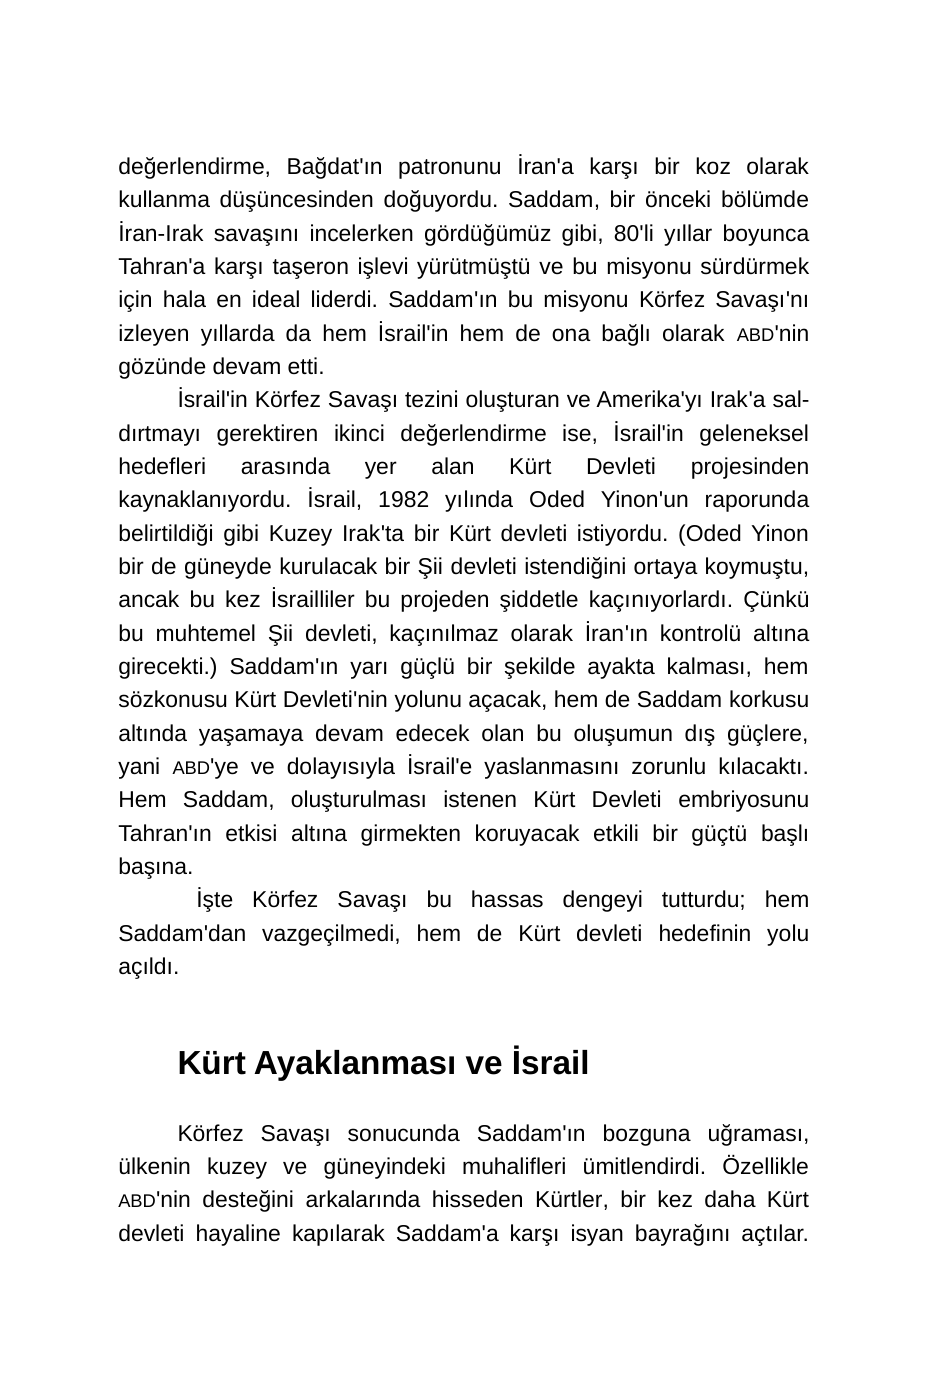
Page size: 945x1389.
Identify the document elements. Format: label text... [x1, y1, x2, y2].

subtitle Kürt Ayaklanması ve İsrail [118, 1048, 809, 1081]
text Körfez Savaşı sonucunda Saddam'ın bozguna uğraması, ülkenin kuzey ve güneyindeki muhalifleri ümitlendirdi. Özellikle abd'nin desteğini ar­kalarında hisseden Kürtler, bir kez daha Kürt devleti hayaline kapılarak Sad­dam'a karşı isyan bayrağını açtılar. [118, 1114, 809, 1248]
text değerlendirme, Bağdat'ın patronu­nu İran'a karşı bir koz olarak kullanma düşüncesinden doğuyordu. Saddam, bir önceki bölümde İran-Irak savaşını incelerken gördüğümüz gibi, 80'li yıllar boyunca Tahran'a karşı taşeron işlevi yürütmüştü ve bu misyonu sür­dürmek için hala en ideal liderdi. Saddam'ın bu misyonu Körfez Savaşı'nı izle­yen yıllarda da hem İsrail'in hem de ona bağlı olarak abd'nin gözünde devam etti. [118, 148, 809, 381]
text İsrail'in Körfez Savaşı tezini oluşturan ve Amerika'yı Irak'a sal­dırtmayı gerektiren ikinci değerlendirme ise, İsrail'in geleneksel hedefleri ara­sında yer alan Kürt Devleti projesinden kaynaklanıyordu. İsrail, 1982 yı­lın­da Oded Yinon'un raporunda belirtildiği gibi Kuzey Irak'ta bir Kürt dev­leti istiyordu. (Oded Yinon bir de güneyde kurulacak bir Şii devleti isten­di­ği­ni ortaya koymuştu, ancak bu kez İsrailliler bu projeden şiddetle kaçı­nı­yor­lardı. Çünkü bu muhtemel Şii devleti, kaçınılmaz olarak İran'ın kontrolü al­tı­na girecekti.) Saddam'ın yarı güçlü bir şekilde ayakta kalması, hem söz­ko­nu­su Kürt Devleti'nin yolunu açacak, hem de Saddam korkusu altında ya­şamaya devam edecek olan bu oluşumun dış güçlere, yani abd'ye ve dola­yısıyla İsrail'e yaslanmasını zorunlu kılacaktı. Hem Saddam, oluşturulması istenen Kürt Devleti embriyosunu Tahran'ın etkisi altına girmekten koruya­cak etkili bir güçtü başlı başına. [118, 381, 809, 881]
text İşte Körfez Savaşı bu hassas dengeyi tutturdu; hem Saddam'dan vaz­geçilmedi, hem de Kürt devleti hedefinin yolu açıldı. [118, 881, 809, 981]
